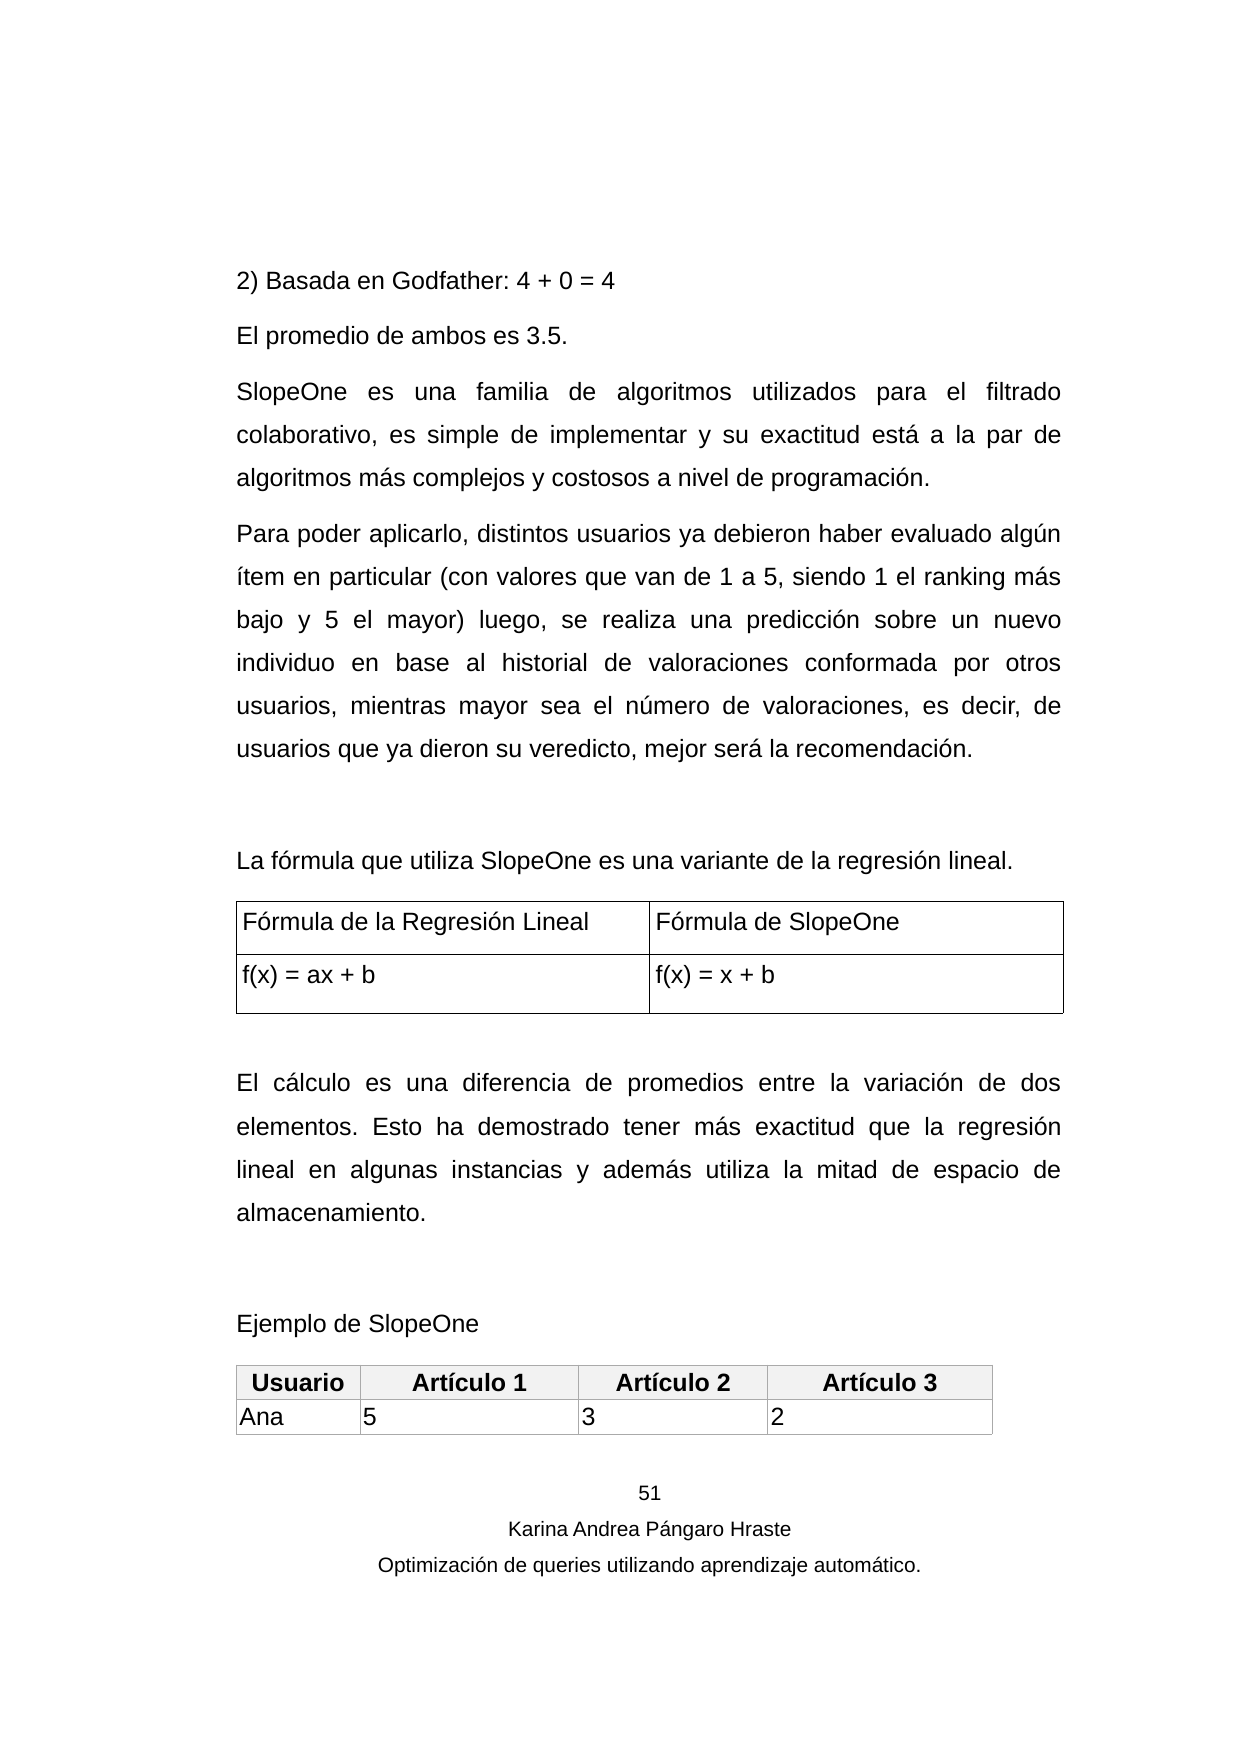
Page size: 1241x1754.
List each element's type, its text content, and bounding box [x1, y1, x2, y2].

table_cell 3 [579, 1400, 767, 1434]
text 2) Basada en Godfather: 4 + 0 = 4 [236, 266, 1063, 294]
table_header Usuario [237, 1366, 360, 1399]
text El promedio de ambos es 3.5. [236, 321, 1063, 350]
table_cell f(x) = ax + b [237, 955, 649, 1013]
table_cell 5 [361, 1400, 578, 1434]
table_header Artículo 3 [768, 1366, 992, 1399]
text Para poder aplicarlo, distintos usuarios ya debieron haber evaluado algún ítem en particular (con valores que van de 1 a 5, siendo 1 el ranking más bajo y 5 el mayor) luego, se realiza una predicción sobre un nuevo individuo en base al historial de valoraciones conformada por otros usuarios, mientras mayor sea el número de valoraciones, es decir, de usuarios que ya dieron su veredicto, mejor será la recomendación. [236, 519, 1063, 763]
text SlopeOne es una familia de algoritmos utilizados para el filtrado colaborativo, es simple de implementar y su exactitud está a la par de algoritmos más complejos y costosos a nivel de programación. [236, 377, 1063, 492]
table_header Artículo 1 [361, 1366, 578, 1399]
table_cell f(x) = x + b [650, 955, 1063, 1013]
table_header Fórmula de la Regresión Lineal [237, 902, 649, 954]
table_cell 2 [768, 1400, 992, 1434]
table_cell Ana [237, 1400, 360, 1434]
text El cálculo es una diferencia de promedios entre la variación de dos elementos. Esto ha demostrado tener más exactitud que la regresión lineal en algunas instancias y además utiliza la mitad de espacio de almacenamiento. [236, 1068, 1063, 1226]
text La fórmula que utiliza SlopeOne es una variante de la regresión lineal. [236, 846, 1063, 874]
table_header Artículo 2 [579, 1366, 767, 1399]
text Ejemplo de SlopeOne [236, 1309, 1063, 1338]
table_header Fórmula de SlopeOne [650, 902, 1063, 954]
